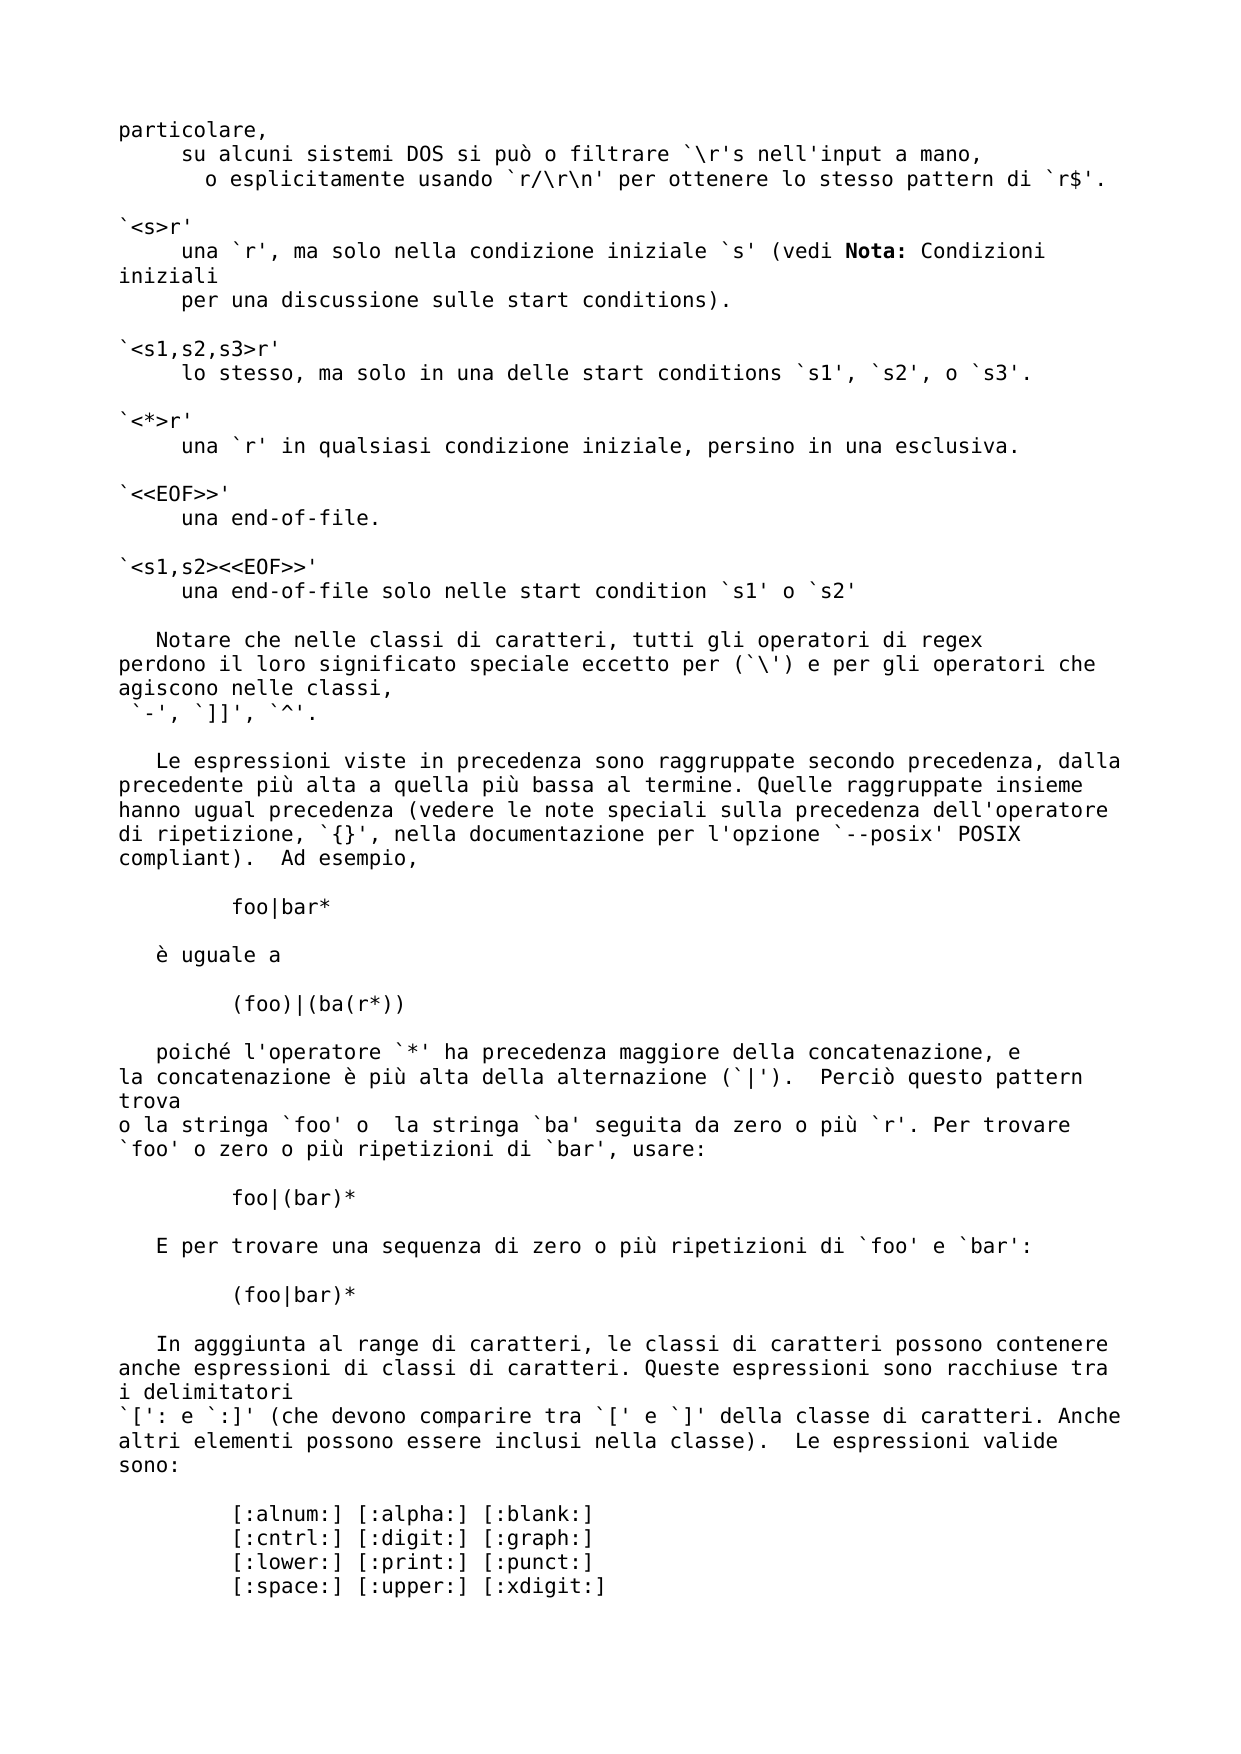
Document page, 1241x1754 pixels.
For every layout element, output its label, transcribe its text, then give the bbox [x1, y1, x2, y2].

text (foo|bar)* [118, 1283, 1122, 1307]
text E per trovare una sequenza di zero o più ripetizioni di `foo' e `bar': [118, 1234, 1122, 1259]
text `<s1,s2,s3>r' [118, 337, 1122, 361]
text la concatenazione è più alta della alternazione (`|'). Perciò questo pattern trova [118, 1065, 1122, 1113]
text poiché l'operatore `*' ha precedenza maggiore della concatenazione, e [118, 1040, 1122, 1065]
text particolare, [118, 118, 1122, 142]
text `<s1,s2><<EOF>>' [118, 555, 1122, 579]
text una end-of-file solo nelle start condition `s1' o `s2' [118, 579, 1122, 603]
text [:alnum:] [:alpha:] [:blank:] [118, 1502, 1122, 1526]
text foo|bar* [118, 895, 1122, 919]
text o esplicitamente usando `r/\r\n' per ottenere lo stesso pattern di `r$'. [118, 167, 1122, 191]
text perdono il loro significato speciale eccetto per (`\') e per gli operatori che agiscono nelle classi, [118, 652, 1122, 701]
text `<s>r' [118, 215, 1122, 239]
text anche espressioni di classi di caratteri. Queste espressioni sono racchiuse tra i delimitatori [118, 1356, 1122, 1404]
text (foo)|(ba(r*)) [118, 992, 1122, 1016]
text Notare che nelle classi di caratteri, tutti gli operatori di regex [118, 628, 1122, 652]
text per una discussione sulle start conditions). [118, 288, 1122, 312]
text `<*>r' [118, 409, 1122, 434]
text lo stesso, ma solo in una delle start conditions `s1', `s2', o `s3'. [118, 361, 1122, 385]
text o la stringa `foo' o la stringa `ba' seguita da zero o più `r'. Per trovare `foo' o zero o più ripetizioni di `bar', usare: [118, 1113, 1122, 1162]
text `[': e `:]' (che devono comparire tra `[' e `]' della classe di caratteri. Anche altri elementi possono essere inclusi nella classe). Le espressioni valide sono: [118, 1404, 1122, 1477]
text una end-of-file. [118, 506, 1122, 531]
text una `r', ma solo nella condizione iniziale `s' (vedi Nota: Condizioni iniziali [118, 239, 1122, 288]
text su alcuni sistemi DOS si può o filtrare `\r's nell'input a mano, [118, 142, 1122, 167]
text foo|(bar)* [118, 1186, 1122, 1210]
text è uguale a [118, 943, 1122, 968]
text Le espressioni viste in precedenza sono raggruppate secondo precedenza, dalla precedente più alta a quella più bassa al termine. Quelle raggruppate insieme hanno ugual precedenza (vedere le note speciali sulla precedenza dell'operatore di ripetizione, `{}', nella documentazione per l'opzione `--posix' POSIX compliant). Ad esempio, [118, 749, 1122, 871]
text [:space:] [:upper:] [:xdigit:] [118, 1574, 1122, 1599]
text `-', `]]', `^'. [118, 701, 1122, 725]
text [:lower:] [:print:] [:punct:] [118, 1550, 1122, 1574]
text In agggiunta al range di caratteri, le classi di caratteri possono contenere [118, 1332, 1122, 1356]
text una `r' in qualsiasi condizione iniziale, persino in una esclusiva. [118, 434, 1122, 458]
text [:cntrl:] [:digit:] [:graph:] [118, 1526, 1122, 1550]
text `<<EOF>>' [118, 482, 1122, 506]
